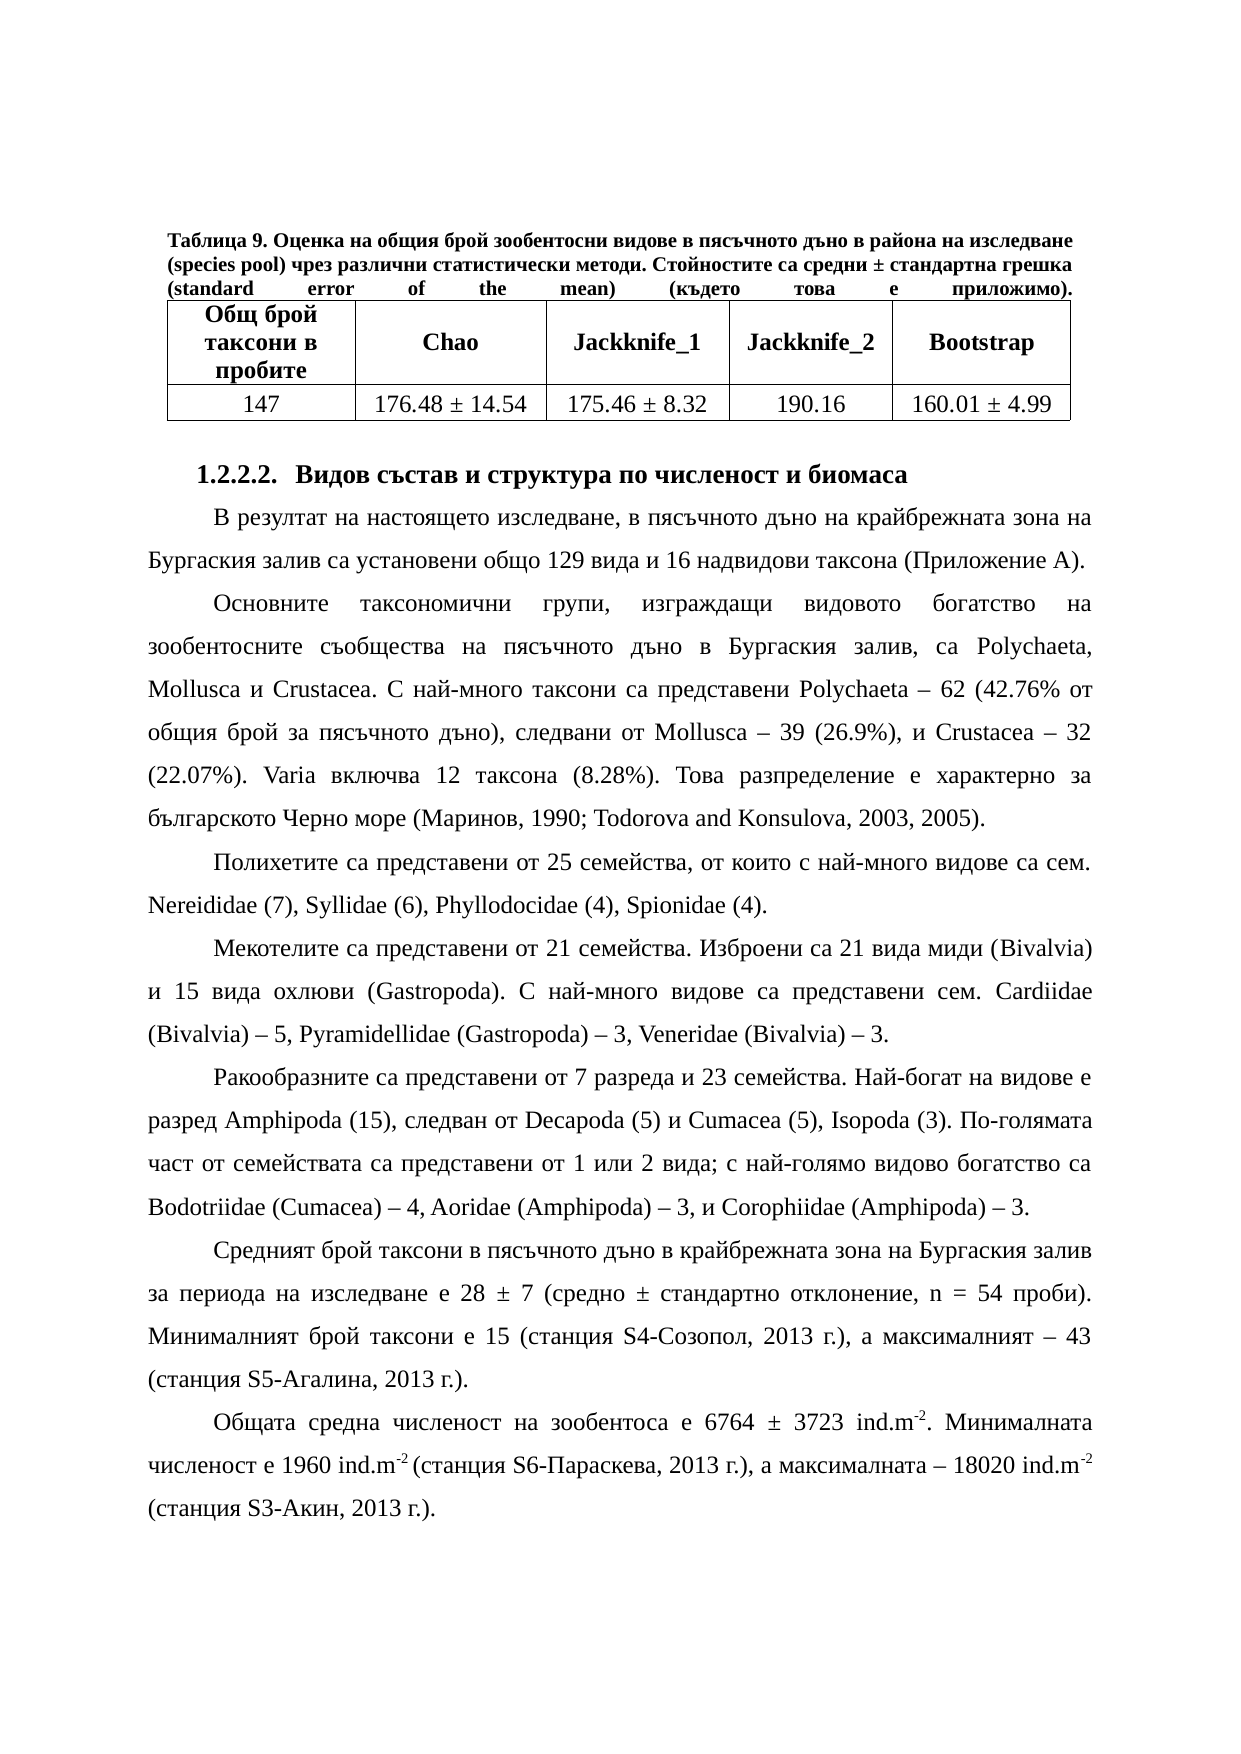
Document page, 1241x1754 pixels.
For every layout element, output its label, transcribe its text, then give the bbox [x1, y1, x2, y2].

text Средният брой таксони в пясъчното дъно в крайбрежната зона на Бургаския залив за периода на изследване е 28 ± 7 (средно ± стандартно отклонение, n = 54 проби). Минималният брой таксони е 15 (станция S4-Созопол, 2013 г.), а максималният – 43 (станция S5-Агалина, 2013 г.). [148, 1235, 1093, 1393]
text Ракообразните са представени от 7 разреда и 23 семейства. Най-богат на видове е разред Amphipoda (15), следван от Decapoda (5) и Cumacea (5), Isopoda (3). По-голямата част от семействата са представени от 1 или 2 вида; с най-голямо видово богатство са Bodotriidae (Cumacea) – 4, Aoridae (Amphipoda) – 3, и Corophiidae (Amphipoda) – 3. [148, 1062, 1093, 1220]
text Основните таксономични групи, изграждащи видовото богатство на зообентосните съобщества на пясъчното дъно в Бургаския залив, са Polychaeta, Mollusca и Crustacea. С най-много таксони са представени Polychaeta – 62 (42.76% от общия брой за пясъчното дъно), следвани от Mollusca – 39 (26.9%), и Crustacea – 32 (22.07%). Varia включва 12 таксона (8.28%). Това разпределение е характерно за българското Черно море (Маринов, 1990; Todorova and Konsulova, 2003, 2005). [148, 588, 1093, 832]
subtitle Видов състав и структура по численост и биомаса [266, 458, 1093, 489]
text Полихетите са представени от 25 семейства, от които с най-много видове са сем. Nereididae (7), Syllidae (6), Phyllodocidae (4), Spionidae (4). [148, 847, 1093, 918]
text Общата средна численост на зообентоса е 6764 ± 3723 ind.m-2. Минималната численост е 1960 ind.m-2 (станция S6-Параскева, 2013 г.), а максималната – 18020 ind.m-2 (станция S3-Акин, 2013 г.). [148, 1407, 1093, 1522]
text В резултат на настоящето изследване, в пясъчното дъно на крайбрежната зона на Бургаския залив са установени общо 129 вида и 16 надвидови таксона (Приложение А). [148, 502, 1093, 573]
text Мекотелите са представени от 21 семейства. Изброени са 21 вида миди (Bivalvia) и 15 вида охлюви (Gastropoda). С най-много видове са представени сем. Cardiidae (Bivalvia) – 5, Pyramidellidae (Gastropoda) – 3, Veneridae (Bivalvia) – 3. [148, 933, 1093, 1048]
text Таблица 9. Оценка на общия брой зообентосни видове в пясъчното дъно в района на изследване (species pool) чрез различни статистически методи. Стойностите са средни ± стандартна грешка (standard error of the mean) (където това е приложимо). [167, 228, 1073, 422]
